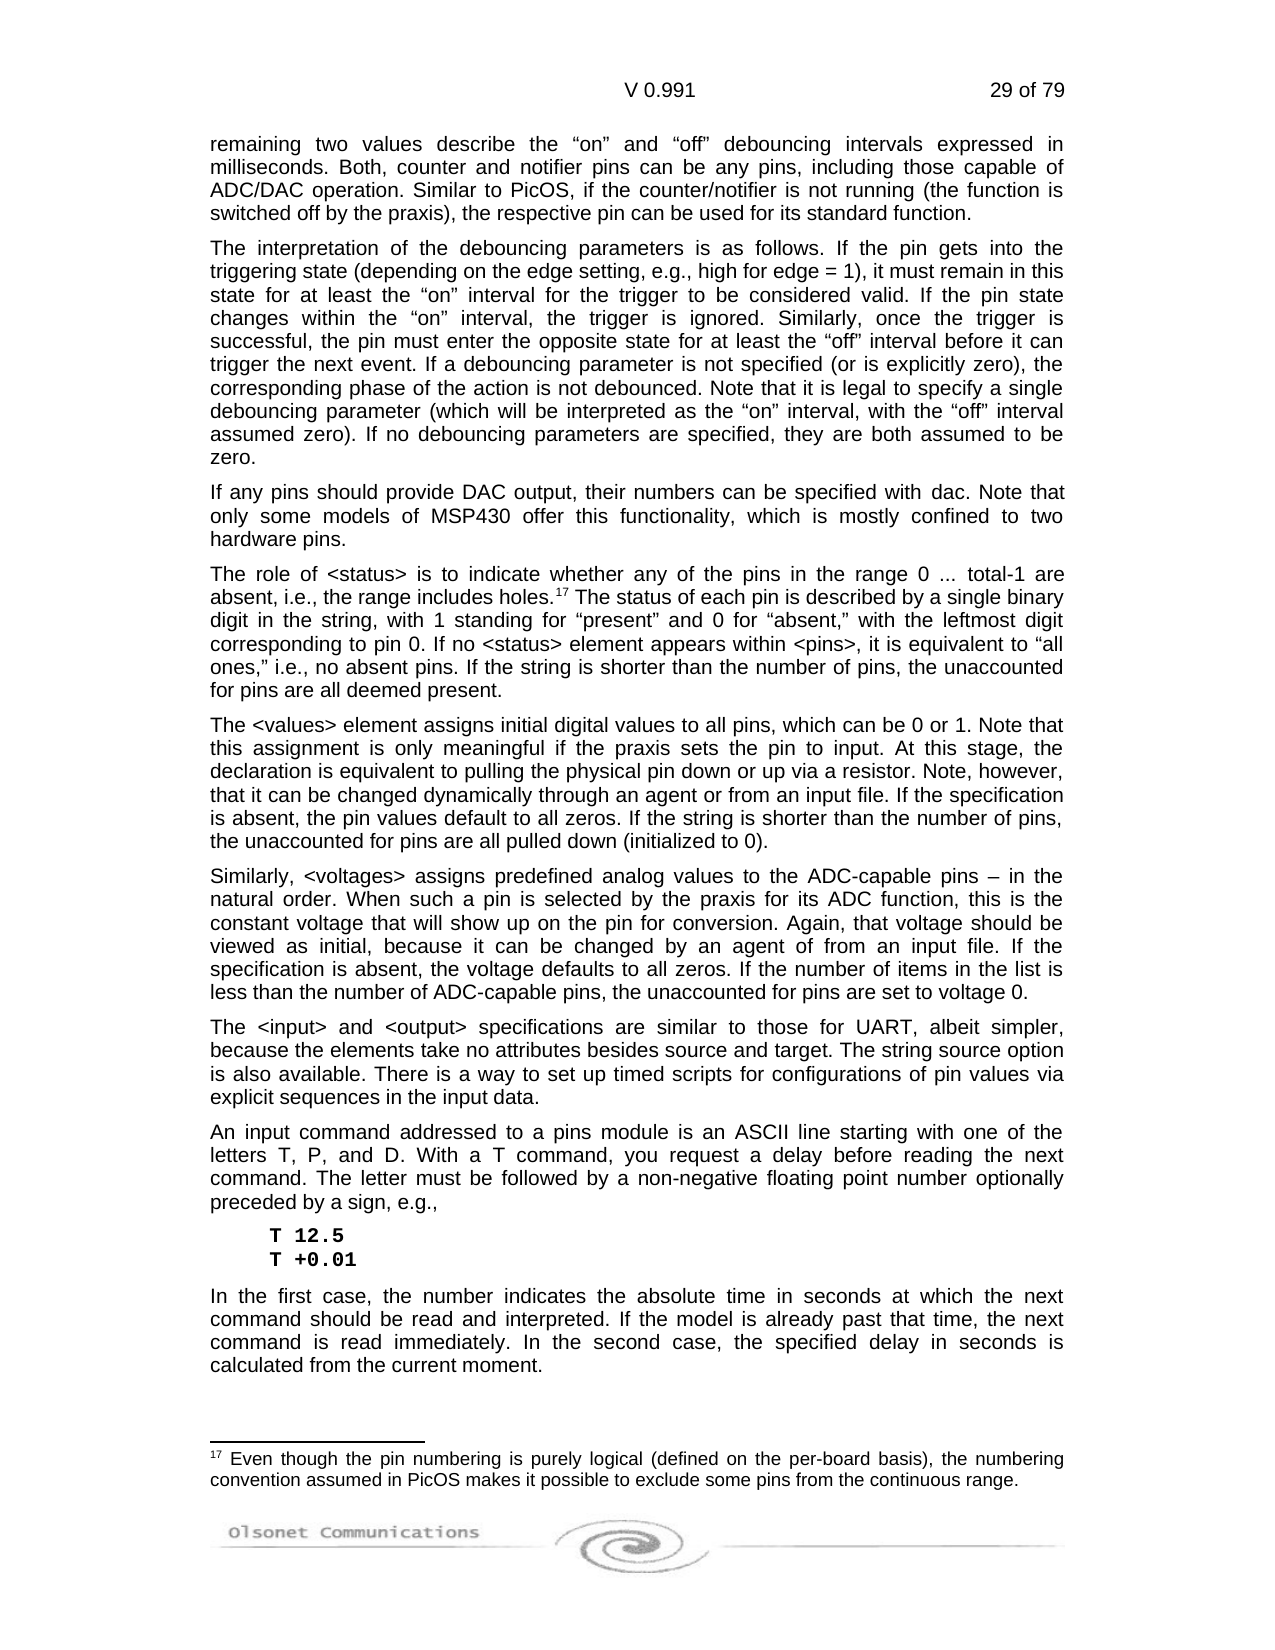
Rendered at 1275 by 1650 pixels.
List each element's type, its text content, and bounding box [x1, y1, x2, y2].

picture [210, 1504, 1065, 1596]
text The interpretation of the debouncing parameters is as follows. If the pin gets into the triggering state (depending on the edge setting, e.g., high for edge = 1), it must remain in this state for at least the “on” interval for the trigger to be considered valid. If the pin state changes within the “on” interval, the trigger is ignored. Similarly, once the trigger is successful, the pin must enter the opposite state for at least the “off” interval before it can trigger the next event. If a debouncing parameter is not specified (or is explicitly zero), the corresponding phase of the action is not debounced. Note that it is legal to specify a single debouncing parameter (which will be interpreted as the “on” interval, with the “off” interval assumed zero). If no debouncing parameters are specified, they are both assumed to be zero. [210, 237, 1065, 469]
text The <input> and <output> specifications are similar to those for UART, albeit simpler, because the elements take no attributes besides source and target. The string source option is also available. There is a way to set up timed scripts for configurations of pin values via explicit sequences in the input data. [210, 1016, 1065, 1109]
text If any pins should provide DAC output, their numbers can be specified with dac. Note that only some models of MSP430 offer this functionality, which is mostly confined to two hardware pins. [210, 481, 1065, 551]
text An input command addressed to a pins module is an ASCII line starting with one of the letters T, P, and D. With a T command, you request a delay before reading the next command. The letter must be followed by a non-negative floating point number optionally preceded by a sign, e.g., [210, 1121, 1065, 1213]
text Similarly, <voltages> assigns predefined analog values to the ADC-capable pins – in the natural order. When such a pin is selected by the praxis for its ADC function, this is the constant voltage that will show up on the pin for conversion. Again, that voltage should be viewed as initial, because it can be changed by an agent of from an input file. If the specification is absent, the voltage defaults to all zeros. If the number of items in the list is less than the number of ADC-capable pins, the unaccounted for pins are set to voltage 0. [210, 865, 1065, 1004]
text In the first case, the number indicates the absolute time in seconds at which the next command should be read and interpreted. If the model is already past that time, the next command is read immediately. In the second case, the specified delay in seconds is calculated from the current moment. [210, 1284, 1065, 1377]
text T +0.01 [269, 1249, 1065, 1272]
text The <values> element assigns initial digital values to all pins, which can be 0 or 1. Note that this assignment is only meaningful if the praxis sets the pin to input. At this stage, the declaration is equivalent to pulling the physical pin down or up via a resistor. Note, however, that it can be changed dynamically through an agent or from an input file. If the specification is absent, the pin values default to all zeros. If the string is shorter than the number of pins, the unaccounted for pins are all pulled down (initialized to 0). [210, 713, 1065, 853]
text Even though the pin numbering is purely logical (defined on the per-board basis), the numbering convention assumed in PicOS makes it possible to exclude some pins from the continuous range. [210, 1448, 1065, 1490]
text The role of <status> is to indicate whether any of the pins in the range 0 ... total-1 are absent, i.e., the range includes holes. The status of each pin is described by a single binary digit in the string, with 1 standing for “present” and 0 for “absent,” with the leftmost digit corresponding to pin 0. If no <status> element appears within <pins>, it is equivalent to “all ones,” i.e., no absent pins. If the string is shorter than the number of pins, the unaccounted for pins are all deemed present. [210, 562, 1065, 702]
text remaining two values describe the “on” and “off” debouncing intervals expressed in milliseconds. Both, counter and notifier pins can be any pins, including those capable of ADC/DAC operation. Similar to PicOS, if the counter/notifier is not running (the function is switched off by the praxis), the respective pin can be used for its standard function. [210, 132, 1065, 225]
text T 12.5 [269, 1225, 1065, 1249]
